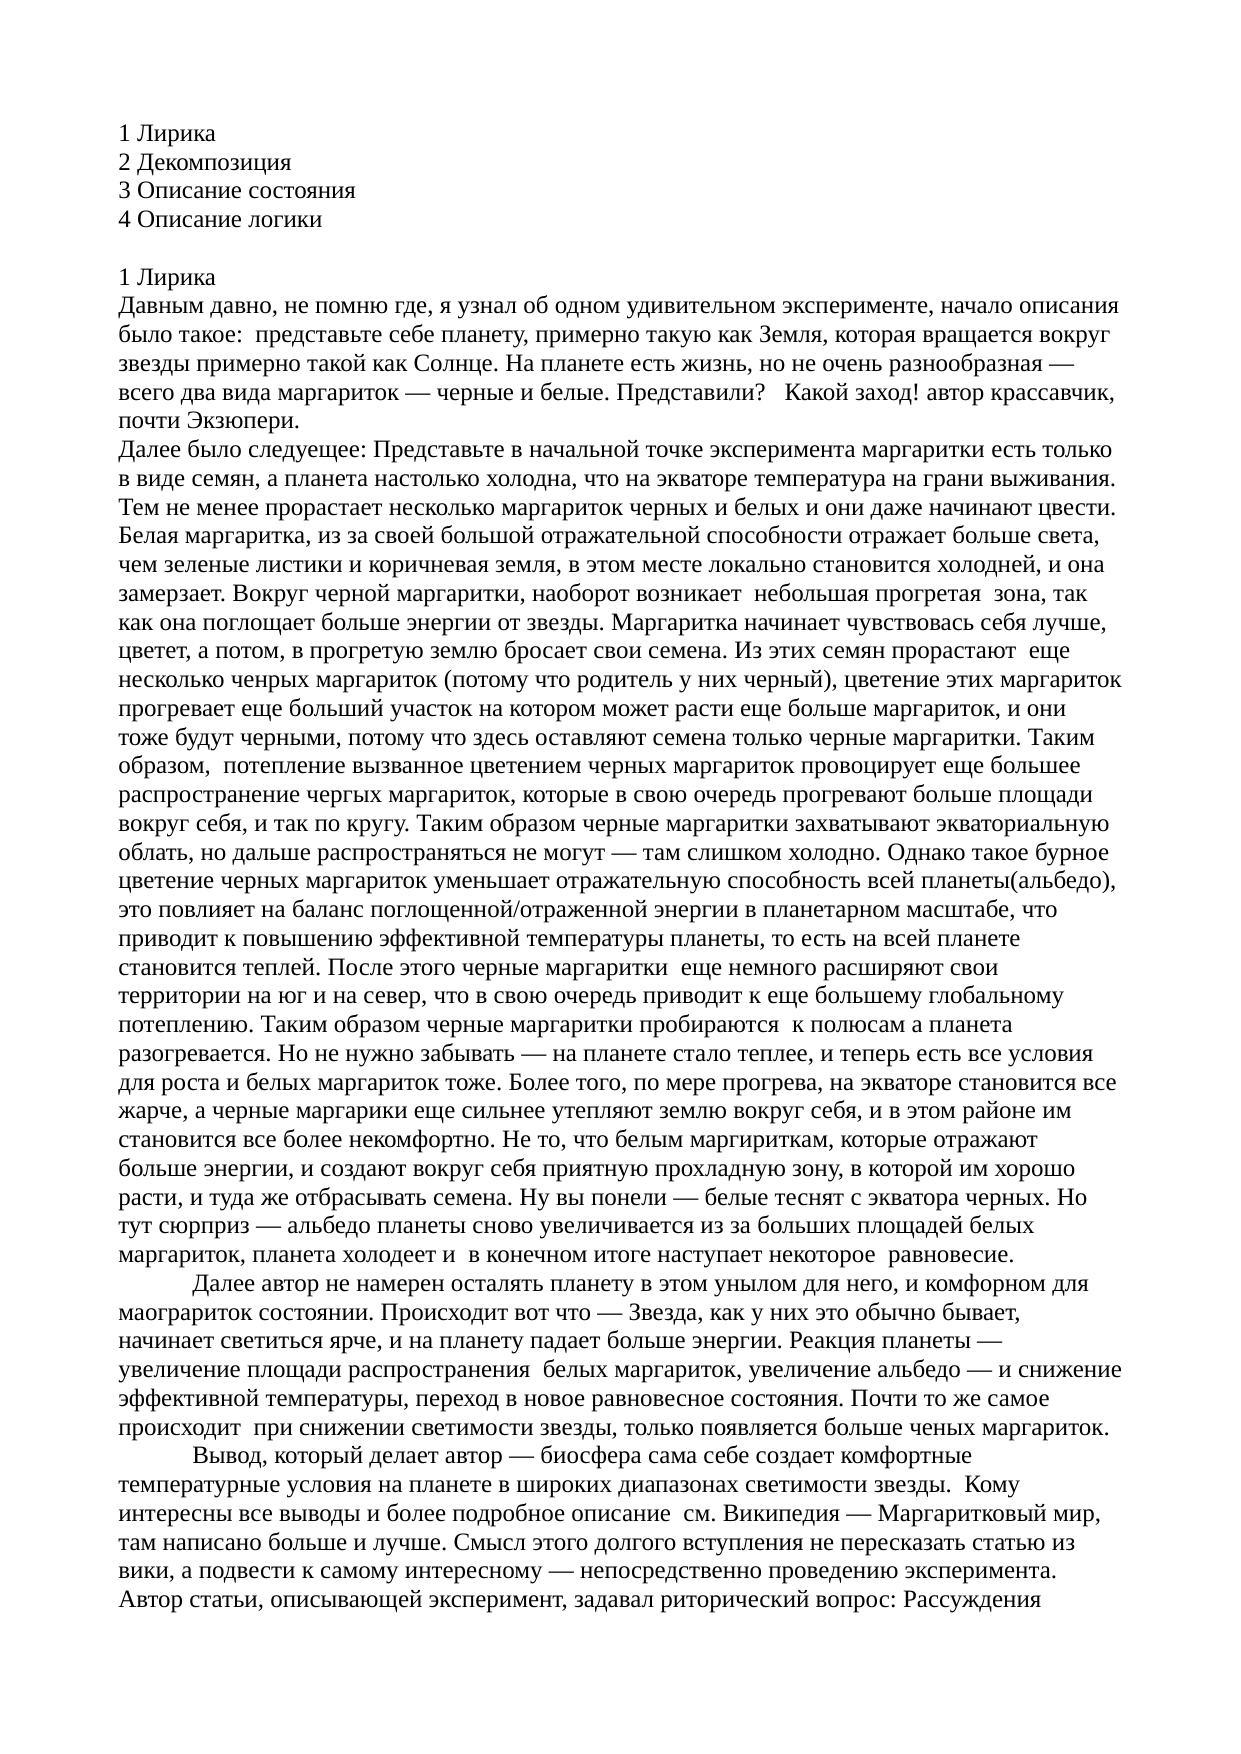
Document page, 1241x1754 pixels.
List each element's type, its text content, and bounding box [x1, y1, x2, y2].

text 1 Лирика [118, 262, 1122, 291]
text 3 Описание состояния [118, 176, 1122, 204]
text Вывод, который делает автор — биосфера сама себе создает комфортные температурные условия на планете в широких диапазонах светимости звезды. Кому интересны все выводы и более подробное описание см. Википедия — Маргаритковый мир, там написано больше и лучше. Смысл этого долгого вступления не пересказать статью из вики, а подвести к самому интересному — непосредственно проведению эксперимента. Автор статьи, описывающей эксперимент, задавал риторический вопрос: Рассуждения [118, 1441, 1122, 1613]
text Давным давно, не помню где, я узнал об одном удивительном эксперименте, начало описания было такое: представьте себе планету, примерно такую как Земля, которая вращается вокруг звезды примерно такой как Солнце. На планете есть жизнь, но не очень разнообразная — всего два вида маргариток — черные и белые. Представили? Какой заход! автор крассавчик, почти Экзюпери. [118, 291, 1122, 434]
text 1 Лирика [118, 118, 1122, 147]
text 4 Описание логики [118, 204, 1122, 233]
text 2 Декомпозиция [118, 147, 1122, 176]
text Далее было следуещее: Представьте в начальной точке эксперимента маргаритки есть только в виде семян, а планета настолько холодна, что на экваторе температура на грани выживания. Тем не менее прорастает несколько маргариток черных и белых и они даже начинают цвести. Белая маргаритка, из за своей большой отражательной способности отражает больше света, чем зеленые листики и коричневая земля, в этом месте локально становится холодней, и она замерзает. Вокруг черной маргаритки, наоборот возникает небольшая прогретая зона, так как она поглощает больше энергии от звезды. Маргаритка начинает чувствовась себя лучше, цветет, а потом, в прогретую землю бросает свои семена. Из этих семян прорастают еще несколько ченрых маргариток (потому что родитель у них черный), цветение этих маргариток прогревает еще больший участок на котором может расти еще больше маргариток, и они тоже будут черными, потому что здесь оставляют семена только черные маргаритки. Таким образом, потепление вызванное цветением черных маргариток провоцирует еще большее распространение чергых маргариток, которые в свою очередь прогревают больше площади вокруг себя, и так по кругу. Таким образом черные маргаритки захватывают экваториальную облать, но дальше распространяться не могут — там слишком холодно. Однако такое бурное цветение черных маргариток уменьшает отражательную способность всей планеты(альбедо), это повлияет на баланс поглощенной/отраженной энергии в планетарном масштабе, что приводит к повышению эффективной температуры планеты, то есть на всей планете становится теплей. После этого черные маргаритки еще немного расширяют свои территории на юг и на север, что в свою очередь приводит к еще большему глобальному потеплению. Таким образом черные маргаритки пробираются к полюсам а планета разогревается. Но не нужно забывать — на планете стало теплее, и теперь есть все условия для роста и белых маргариток тоже. Более того, по мере прогрева, на экваторе становится все жарче, а черные маргарики еще сильнее утепляют землю вокруг себя, и в этом районе им становится все более некомфортно. Не то, что белым маргириткам, которые отражают больше энергии, и создают вокруг себя приятную прохладную зону, в которой им хорошо расти, и туда же отбрасывать семена. Ну вы понели — белые теснят с экватора черных. Но тут сюрприз — альбедо планеты сново увеличивается из за больших площадей белых маргариток, планета холодеет и в конечном итоге наступает некоторое равновесие. [118, 434, 1122, 1268]
text Далее автор не намерен осталять планету в этом унылом для него, и комфорном для маограриток состоянии. Происходит вот что — Звезда, как у них это обычно бывает, начинает светиться ярче, и на планету падает больше энергии. Реакция планеты — увеличение площади распространения белых маргариток, увеличение альбедо — и снижение эффективной температуры, переход в новое равновесное состояния. Почти то же самое происходит при снижении светимости звезды, только появляется больше ченых маргариток. [118, 1268, 1122, 1441]
